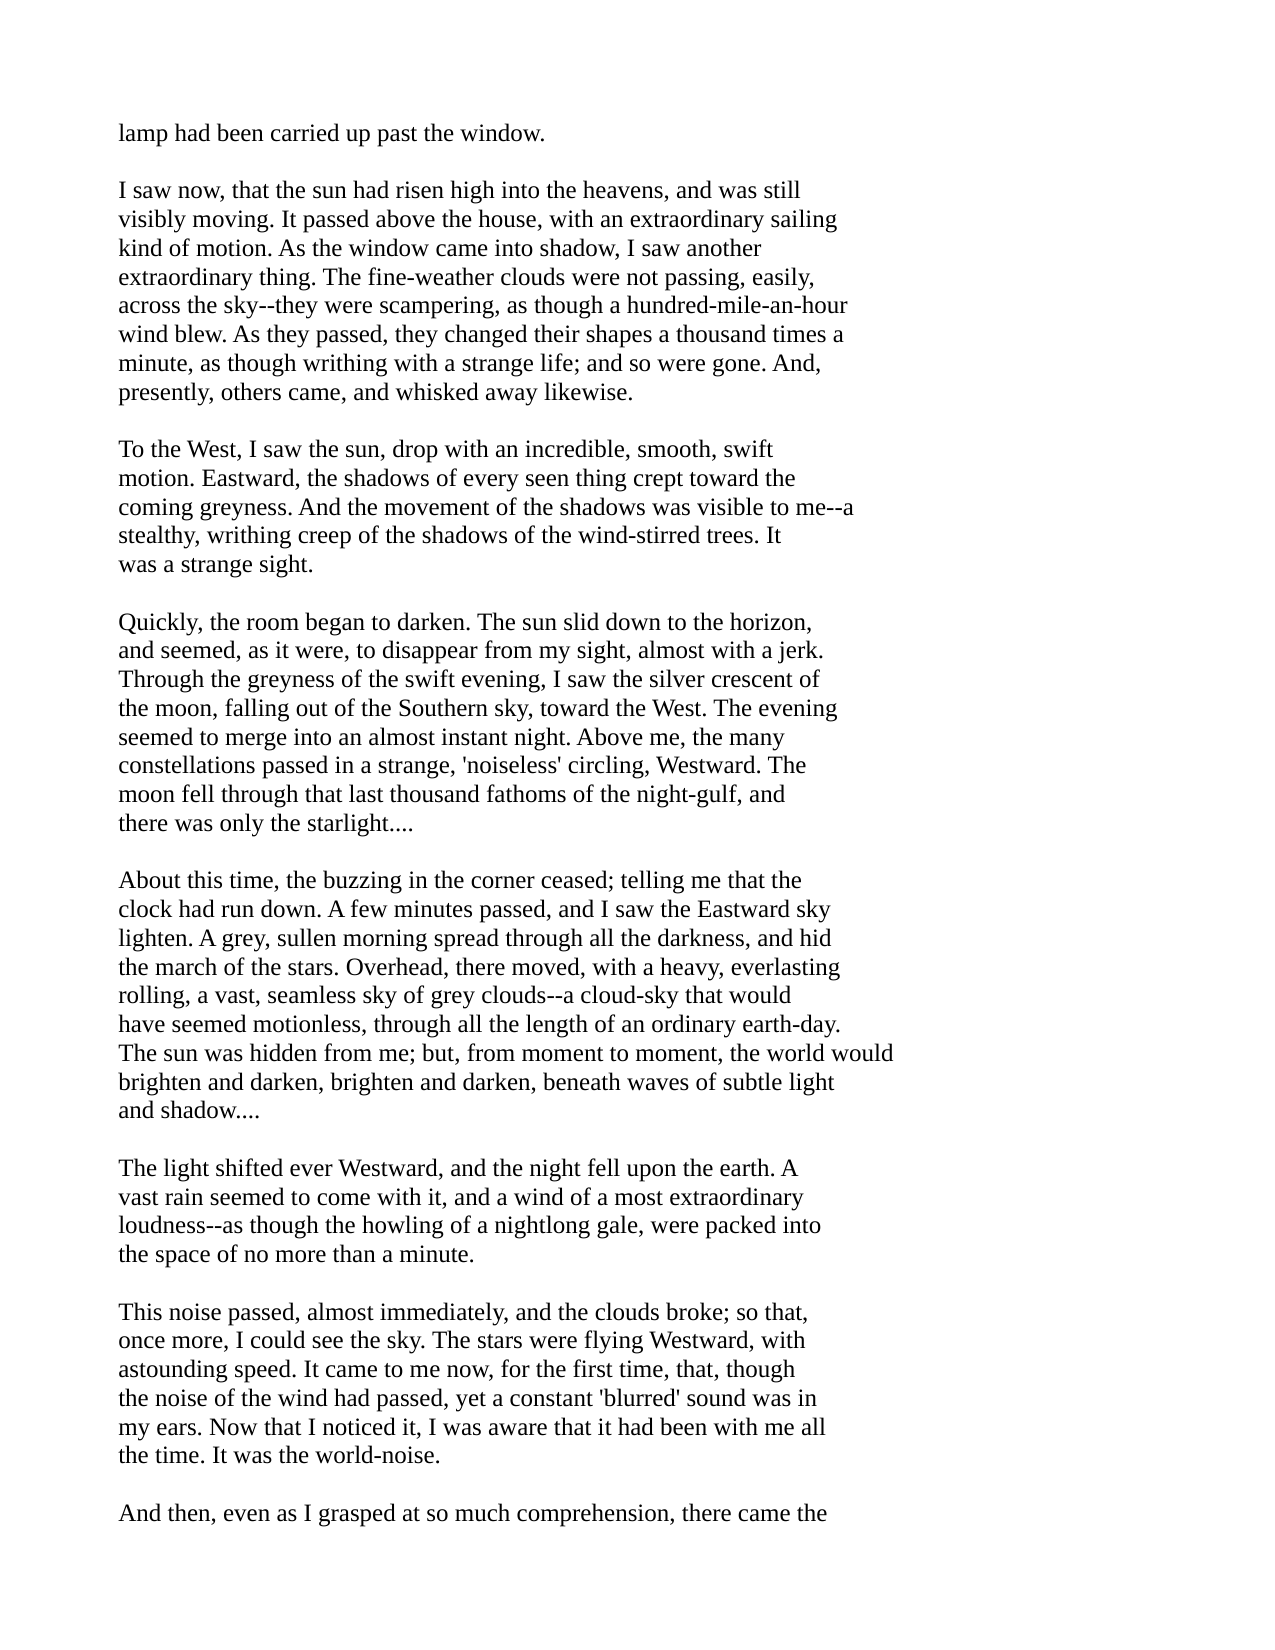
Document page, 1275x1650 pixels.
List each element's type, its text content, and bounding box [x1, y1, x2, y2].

text astounding speed. It came to me now, for the first time, that, though [118, 1354, 1157, 1383]
text clock had run down. A few minutes passed, and I saw the Eastward sky [118, 894, 1157, 923]
text have seemed motionless, through all the length of an ordinary earth-day. [118, 1009, 1157, 1038]
text once more, I could see the sky. The stars were flying Westward, with [118, 1326, 1157, 1354]
text I saw now, that the sun had risen high into the heavens, and was still [118, 176, 1157, 204]
text Quickly, the room began to darken. The sun slid down to the horizon, [118, 607, 1157, 636]
text and seemed, as it were, to disappear from my sight, almost with a jerk. [118, 636, 1157, 664]
text The sun was hidden from me; but, from moment to moment, the world would [118, 1038, 1157, 1067]
text was a strange sight. [118, 549, 1157, 578]
text the noise of the wind had passed, yet a constant 'blurred' sound was in [118, 1383, 1157, 1412]
text Through the greyness of the swift evening, I saw the silver crescent of [118, 664, 1157, 693]
text wind blew. As they passed, they changed their shapes a thousand times a [118, 319, 1157, 348]
text The light shifted ever Westward, and the night fell upon the earth. A [118, 1153, 1157, 1182]
text visibly moving. It passed above the house, with an extraordinary sailing [118, 204, 1157, 233]
text moon fell through that last thousand fathoms of the night-gulf, and [118, 779, 1157, 808]
text And then, even as I grasped at so much comprehension, there came the [118, 1498, 1157, 1527]
text brighten and darken, brighten and darken, beneath waves of subtle light [118, 1067, 1157, 1096]
text and shadow.... [118, 1096, 1157, 1124]
text loudness--as though the howling of a nightlong gale, were packed into [118, 1211, 1157, 1239]
text seemed to merge into an almost instant night. Above me, the many [118, 722, 1157, 751]
text vast rain seemed to come with it, and a wind of a most extraordinary [118, 1182, 1157, 1211]
text kind of motion. As the window came into shadow, I saw another [118, 233, 1157, 262]
text stealthy, writhing creep of the shadows of the wind-stirred trees. It [118, 521, 1157, 549]
text across the sky--they were scampering, as though a hundred-mile-an-hour [118, 291, 1157, 319]
text This noise passed, almost immediately, and the clouds broke; so that, [118, 1297, 1157, 1326]
text To the West, I saw the sun, drop with an incredible, smooth, swift [118, 434, 1157, 463]
text coming greyness. And the movement of the shadows was visible to me--a [118, 492, 1157, 521]
text motion. Eastward, the shadows of every seen thing crept toward the [118, 463, 1157, 492]
text lighten. A grey, sullen morning spread through all the darkness, and hid [118, 923, 1157, 952]
text rolling, a vast, seamless sky of grey clouds--a cloud-sky that would [118, 981, 1157, 1009]
text my ears. Now that I noticed it, I was aware that it had been with me all [118, 1412, 1157, 1441]
text the moon, falling out of the Southern sky, toward the West. The evening [118, 693, 1157, 722]
text lamp had been carried up past the window. [118, 118, 1157, 147]
text the march of the stars. Overhead, there moved, with a heavy, everlasting [118, 952, 1157, 981]
text the time. It was the world-noise. [118, 1441, 1157, 1469]
text minute, as though writhing with a strange life; and so were gone. And, [118, 348, 1157, 377]
text the space of no more than a minute. [118, 1239, 1157, 1268]
text extraordinary thing. The fine-weather clouds were not passing, easily, [118, 262, 1157, 291]
text presently, others came, and whisked away likewise. [118, 377, 1157, 406]
text there was only the starlight.... [118, 808, 1157, 837]
text About this time, the buzzing in the corner ceased; telling me that the [118, 866, 1157, 894]
text constellations passed in a strange, 'noiseless' circling, Westward. The [118, 751, 1157, 779]
